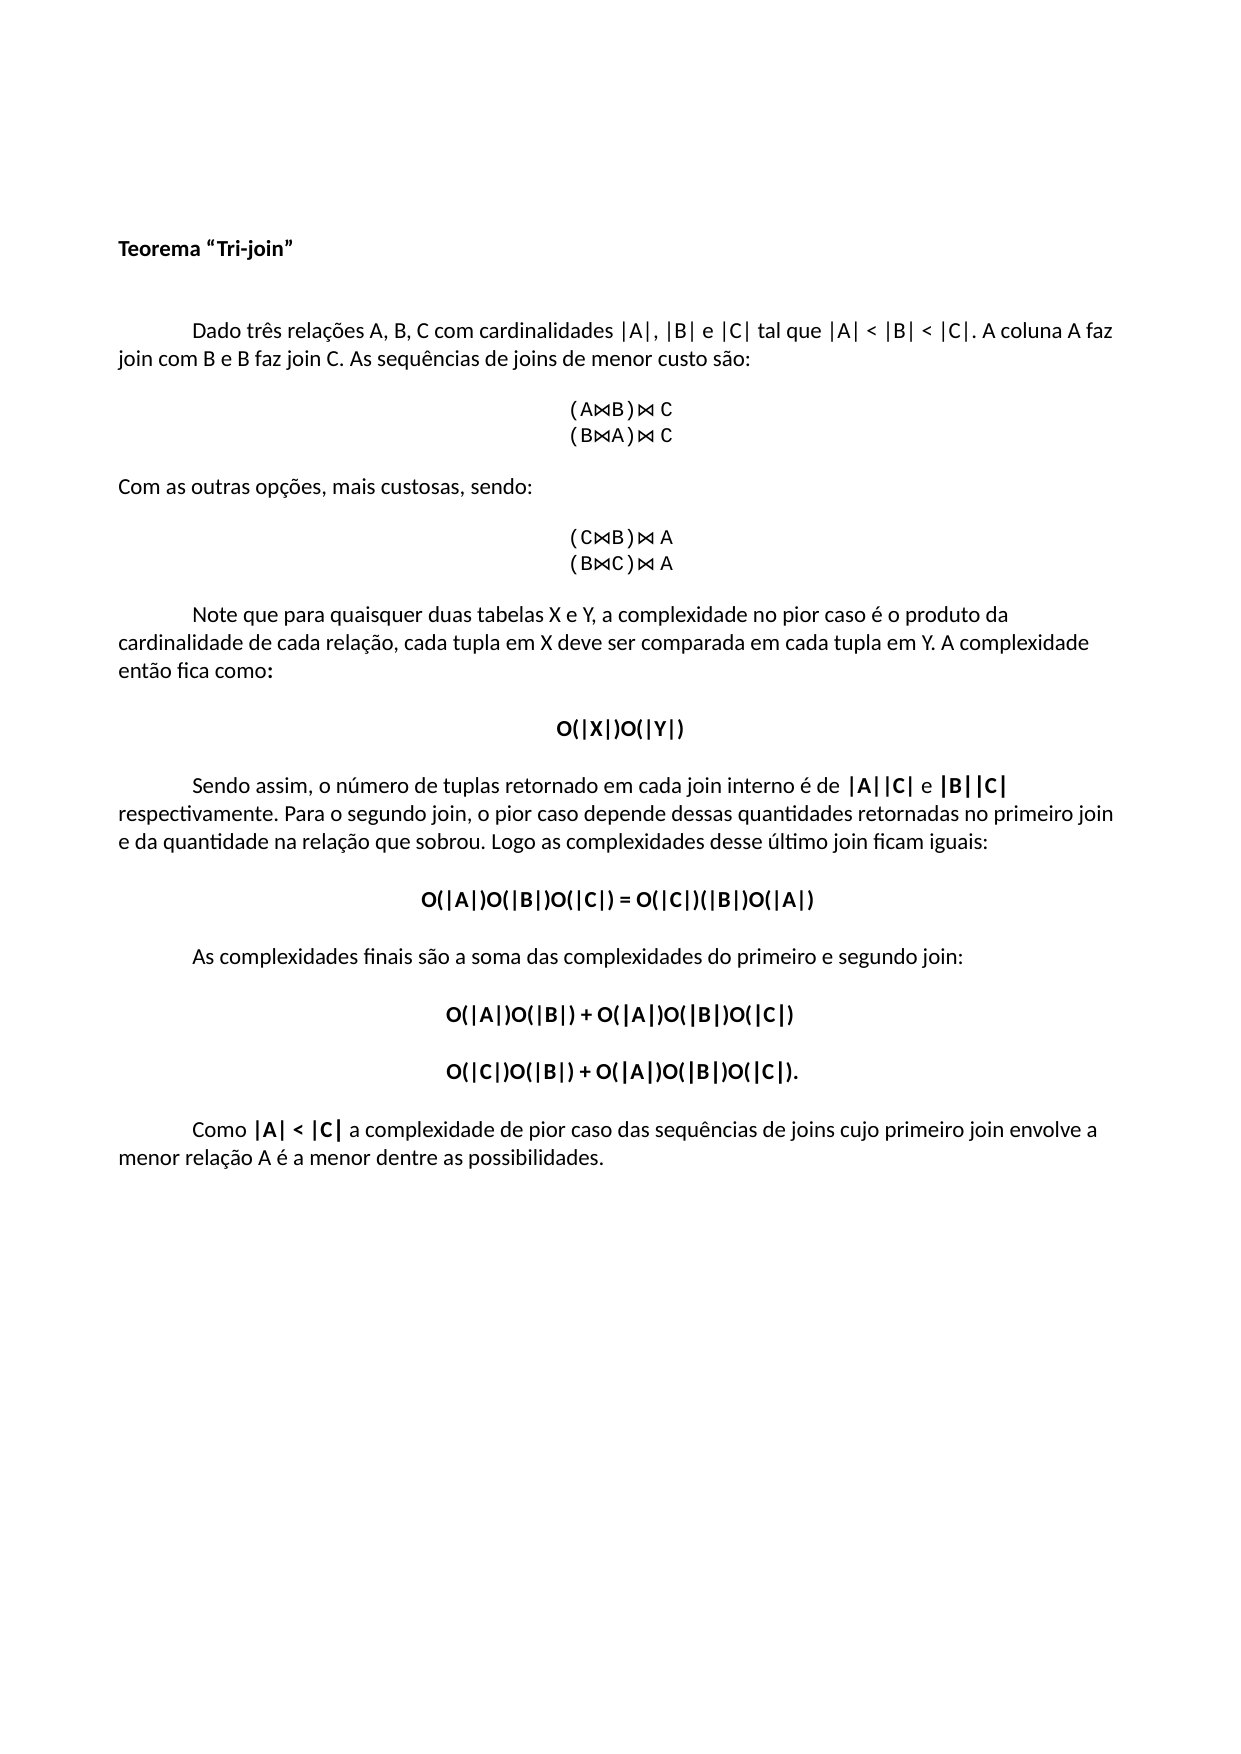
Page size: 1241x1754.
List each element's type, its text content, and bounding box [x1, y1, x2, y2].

text Dado três relações A, B, C com cardinalidades |A|, |B| e |C| tal que |A| < |B| < |C|. A coluna A faz join com B e B faz join C. As sequências de joins de menor custo são: [118, 316, 1122, 372]
text (B⋈C)⋈ A [118, 550, 1122, 577]
text O(|A|)O(|B|)O(|C|) = O(|C|)(|B|)O(|A|) [118, 885, 1122, 913]
text O(|C|)O(|B|) + O(∣A∣)O(∣B∣)O(∣C∣). [118, 1057, 1122, 1085]
text (B⋈A)⋈ C [118, 422, 1122, 449]
text (C⋈B)⋈ A [118, 524, 1122, 550]
text (A⋈B)⋈ C [118, 396, 1122, 422]
text Teorema “Tri-join” [118, 234, 1122, 263]
text O(|A|)O(|B|) + O(∣A∣)O(∣B∣)O(∣C∣) [118, 1000, 1122, 1028]
text As complexidades finais são a soma das complexidades do primeiro e segundo join: [118, 942, 1122, 970]
text Sendo assim, o número de tuplas retornado em cada join interno é de |A||C| e ∣B∣∣C∣ respectivamente. Para o segundo join, o pior caso depende dessas quantidades retornadas no primeiro join e da quantidade na relação que sobrou. Logo as complexidades desse último join ficam iguais: [118, 771, 1122, 855]
text O(|X|)O(|Y|) [118, 714, 1122, 742]
text Como |A| < |C∣ a complexidade de pior caso das sequências de joins cujo primeiro join envolve a menor relação A é a menor dentre as possibilidades. [118, 1115, 1122, 1171]
text Com as outras opções, mais custosas, sendo: [118, 472, 1122, 500]
text Note que para quaisquer duas tabelas X e Y, a complexidade no pior caso é o produto da cardinalidade de cada relação, cada tupla em X deve ser comparada em cada tupla em Y. A complexidade então fica como: [118, 600, 1122, 684]
